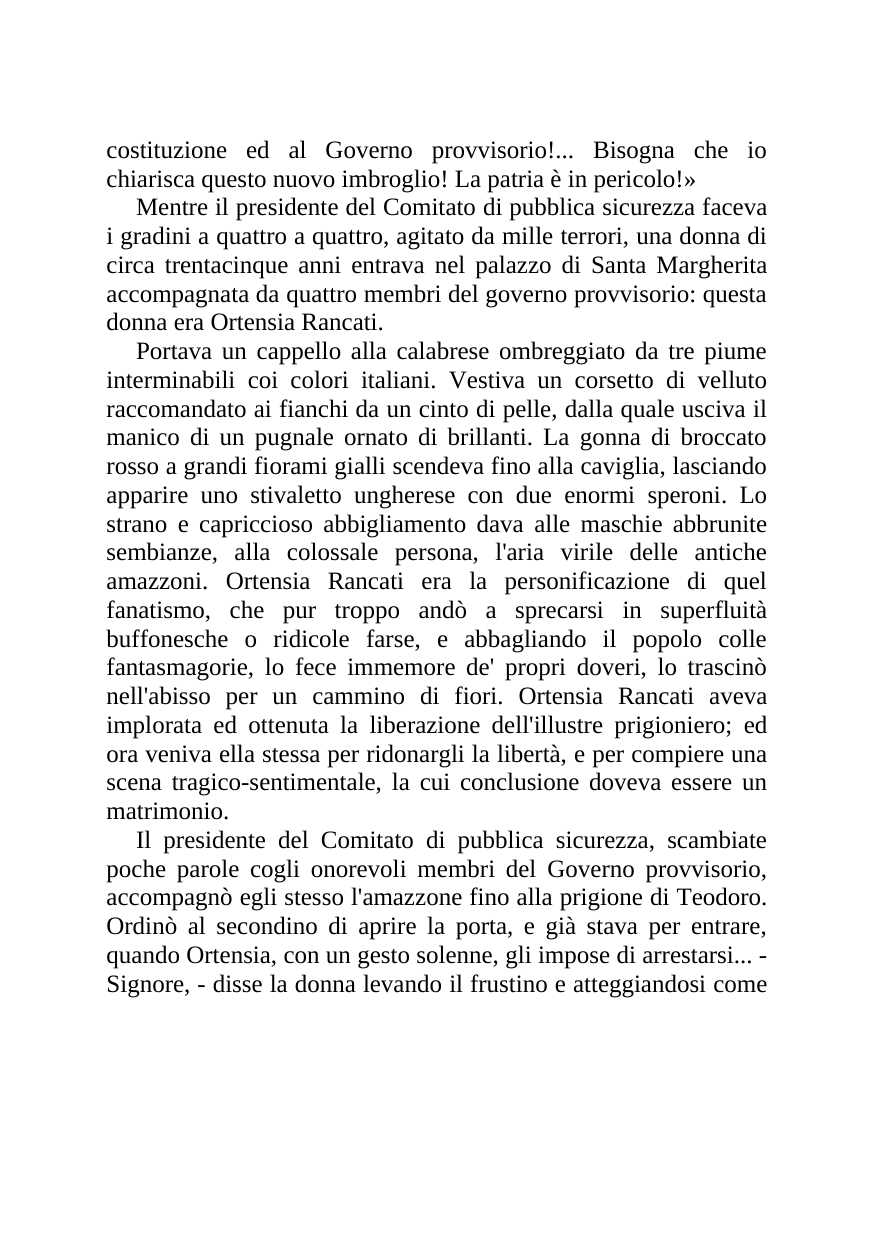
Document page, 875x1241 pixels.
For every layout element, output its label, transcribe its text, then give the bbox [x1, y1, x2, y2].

text costituzione ed al Governo provvisorio!... Bisogna che io chiarisca questo nuovo imbroglio! La patria è in pericolo!» [106, 135, 768, 192]
text Il presidente del Comitato di pubblica sicurezza, scambiate poche parole cogli onorevoli membri del Governo provvisorio, accompagnò egli stesso l'amazzone fino alla prigione di Teodoro. Ordinò al secondino di aprire la porta, e già stava per entrare, quando Ortensia, con un gesto solenne, gli impose di arrestarsi... - Signore, - disse la donna levando il frustino e atteggiandosi come [106, 825, 768, 997]
text Portava un cappello alla calabrese ombreggiato da tre piume interminabili coi colori italiani. Vestiva un corsetto di velluto raccomandato ai fianchi da un cinto di pelle, dalla quale usciva il manico di un pugnale ornato di brillanti. La gonna di broccato rosso a grandi fiorami gialli scendeva fino alla caviglia, lasciando apparire uno stivaletto ungherese con due enormi speroni. Lo strano e capriccioso abbigliamento dava alle maschie abbrunite sembianze, alla colossale persona, l'aria virile delle antiche amazzoni. Ortensia Rancati era la personificazione di quel fanatismo, che pur troppo andò a sprecarsi in superfluità buffonesche o ridicole farse, e abbagliando il popolo colle fantasmagorie, lo fece immemore de' propri doveri, lo trascinò nell'abisso per un cammino di fiori. Ortensia Rancati aveva implorata ed ottenuta la liberazione dell'illustre prigioniero; ed ora veniva ella stessa per ridonargli la libertà, e per compiere una scena tragico-sentimentale, la cui conclusione doveva essere un matrimonio. [106, 336, 768, 825]
text Mentre il presidente del Comitato di pubblica sicurezza faceva i gradini a quattro a quattro, agitato da mille terrori, una donna di circa trentacinque anni entrava nel palazzo di Santa Margherita accompagnata da quattro membri del governo provvisorio: questa donna era Ortensia Rancati. [106, 192, 768, 336]
